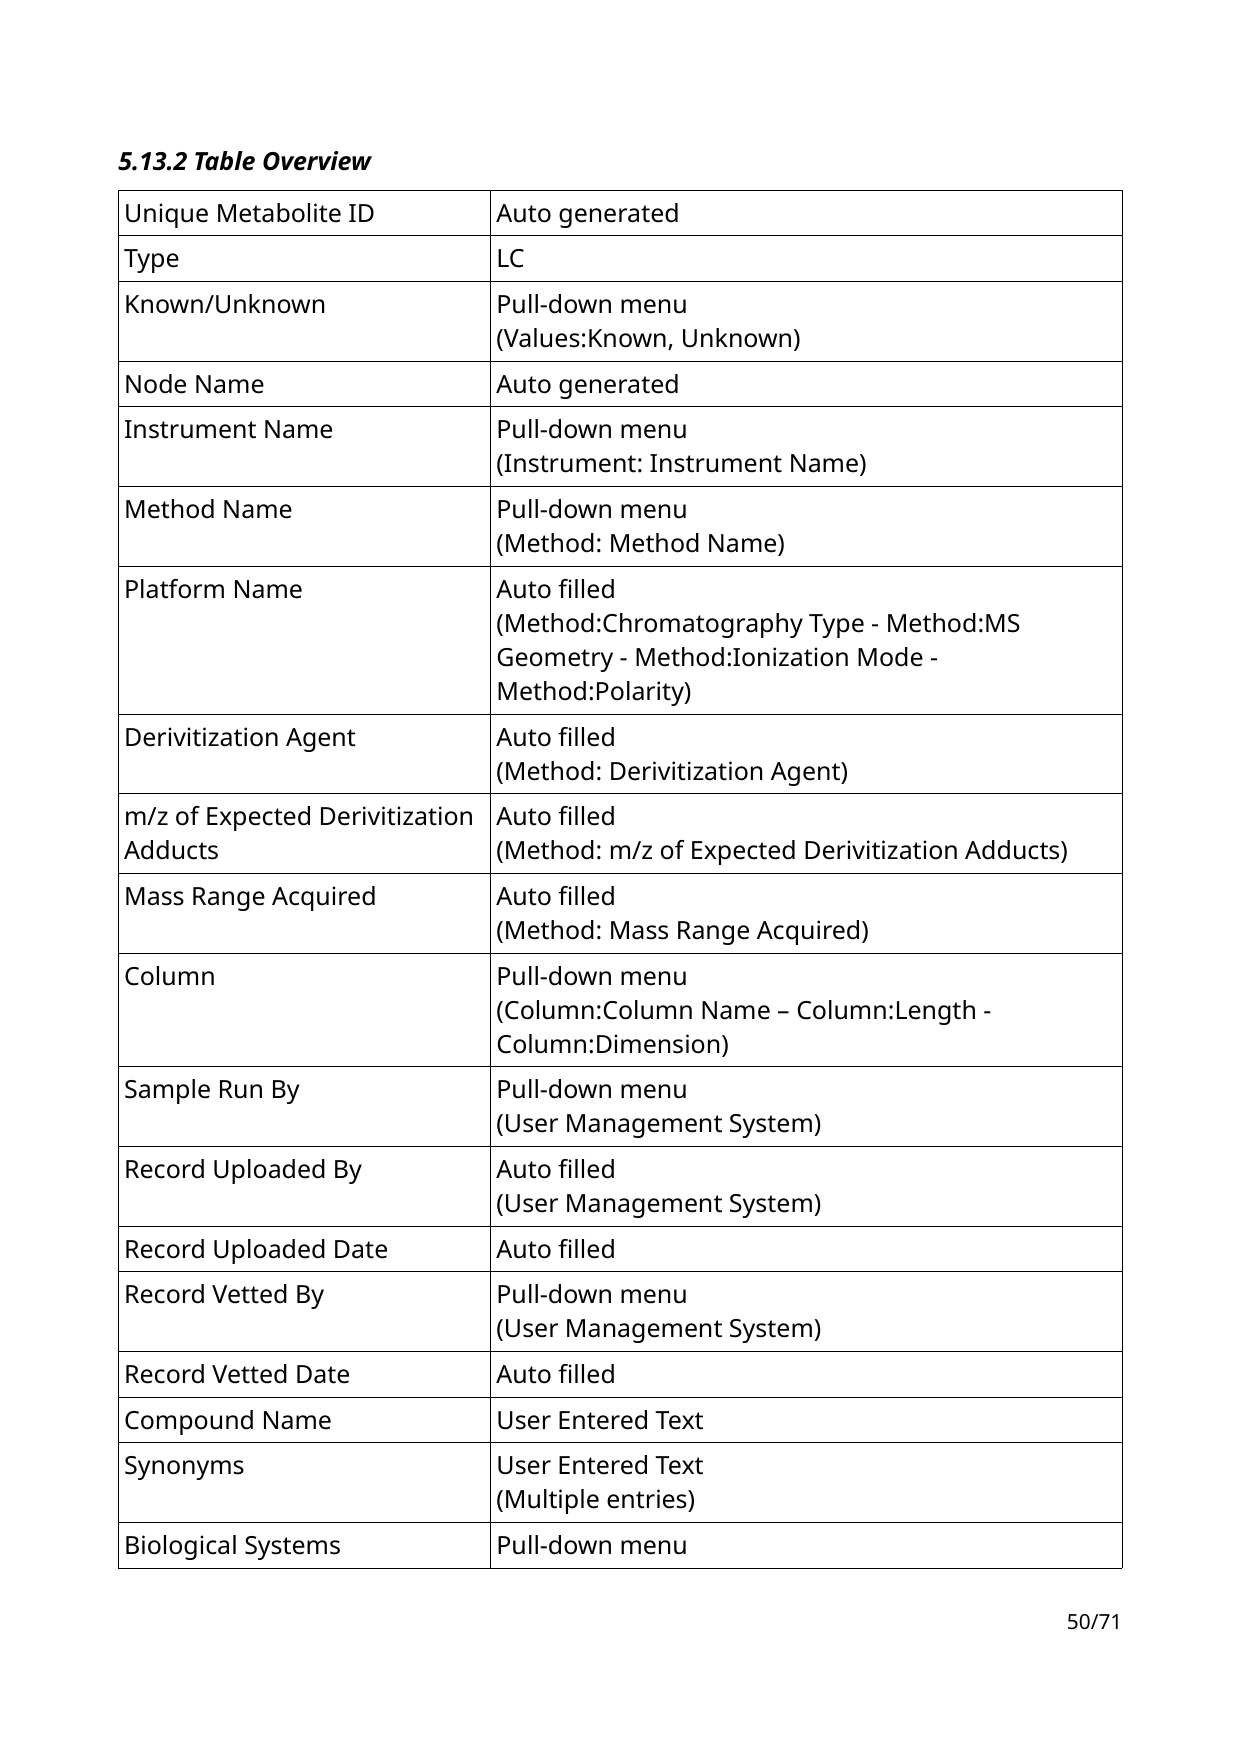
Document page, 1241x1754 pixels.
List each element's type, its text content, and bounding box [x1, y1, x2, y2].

table_cell Node Name [119, 362, 490, 406]
table_cell Auto filled (Method: m/z of Expected Derivitization Adducts) [491, 794, 1122, 873]
table_cell Column [119, 954, 490, 1066]
table_cell Derivitization Agent [119, 715, 490, 793]
subtitle Table Overview [118, 143, 1122, 177]
table_cell Pull-down menu (Method: Method Name) [491, 487, 1122, 566]
table_cell Method Name [119, 487, 490, 566]
table_cell Instrument Name [119, 407, 490, 486]
table_cell Auto filled (Method: Mass Range Acquired) [491, 874, 1122, 952]
table_cell User Entered Text (Multiple entries) [491, 1443, 1122, 1522]
table_cell Record Uploaded By [119, 1147, 490, 1226]
table_cell Auto filled (Method:Chromatography Type - Method:MS Geometry - Method:Ionization Mode - Method:Polarity) [491, 567, 1122, 713]
table_cell Synonyms [119, 1443, 490, 1522]
table_cell Known/Unknown [119, 282, 490, 361]
table_cell Compound Name [119, 1398, 490, 1442]
table_cell Record Uploaded Date [119, 1227, 490, 1271]
table_cell User Entered Text [491, 1398, 1122, 1442]
table_cell Pull-down menu [491, 1523, 1122, 1567]
table_cell m/z of Expected Derivitization Adducts [119, 794, 490, 873]
table_cell Auto generated [491, 362, 1122, 406]
table_cell Record Vetted Date [119, 1352, 490, 1397]
table_header Unique Metabolite ID [119, 191, 490, 235]
table_cell Platform Name [119, 567, 490, 713]
table_cell Pull-down menu (Values:Known, Unknown) [491, 282, 1122, 361]
table_cell Pull-down menu (User Management System) [491, 1272, 1122, 1351]
table_cell Biological Systems [119, 1523, 490, 1567]
table_cell Pull-down menu (Instrument: Instrument Name) [491, 407, 1122, 486]
table_cell Record Vetted By [119, 1272, 490, 1351]
table_cell LC [491, 236, 1122, 281]
table_cell Auto filled (User Management System) [491, 1147, 1122, 1226]
table_header Auto generated [491, 191, 1122, 235]
table_cell Mass Range Acquired [119, 874, 490, 952]
table_cell Pull-down menu (User Management System) [491, 1067, 1122, 1146]
table_cell Type [119, 236, 490, 281]
table_cell Sample Run By [119, 1067, 490, 1146]
table_cell Auto filled (Method: Derivitization Agent) [491, 715, 1122, 793]
table_cell Pull-down menu (Column:Column Name – Column:Length - Column:Dimension) [491, 954, 1122, 1066]
table_cell Auto filled [491, 1352, 1122, 1397]
table_cell Auto filled [491, 1227, 1122, 1271]
